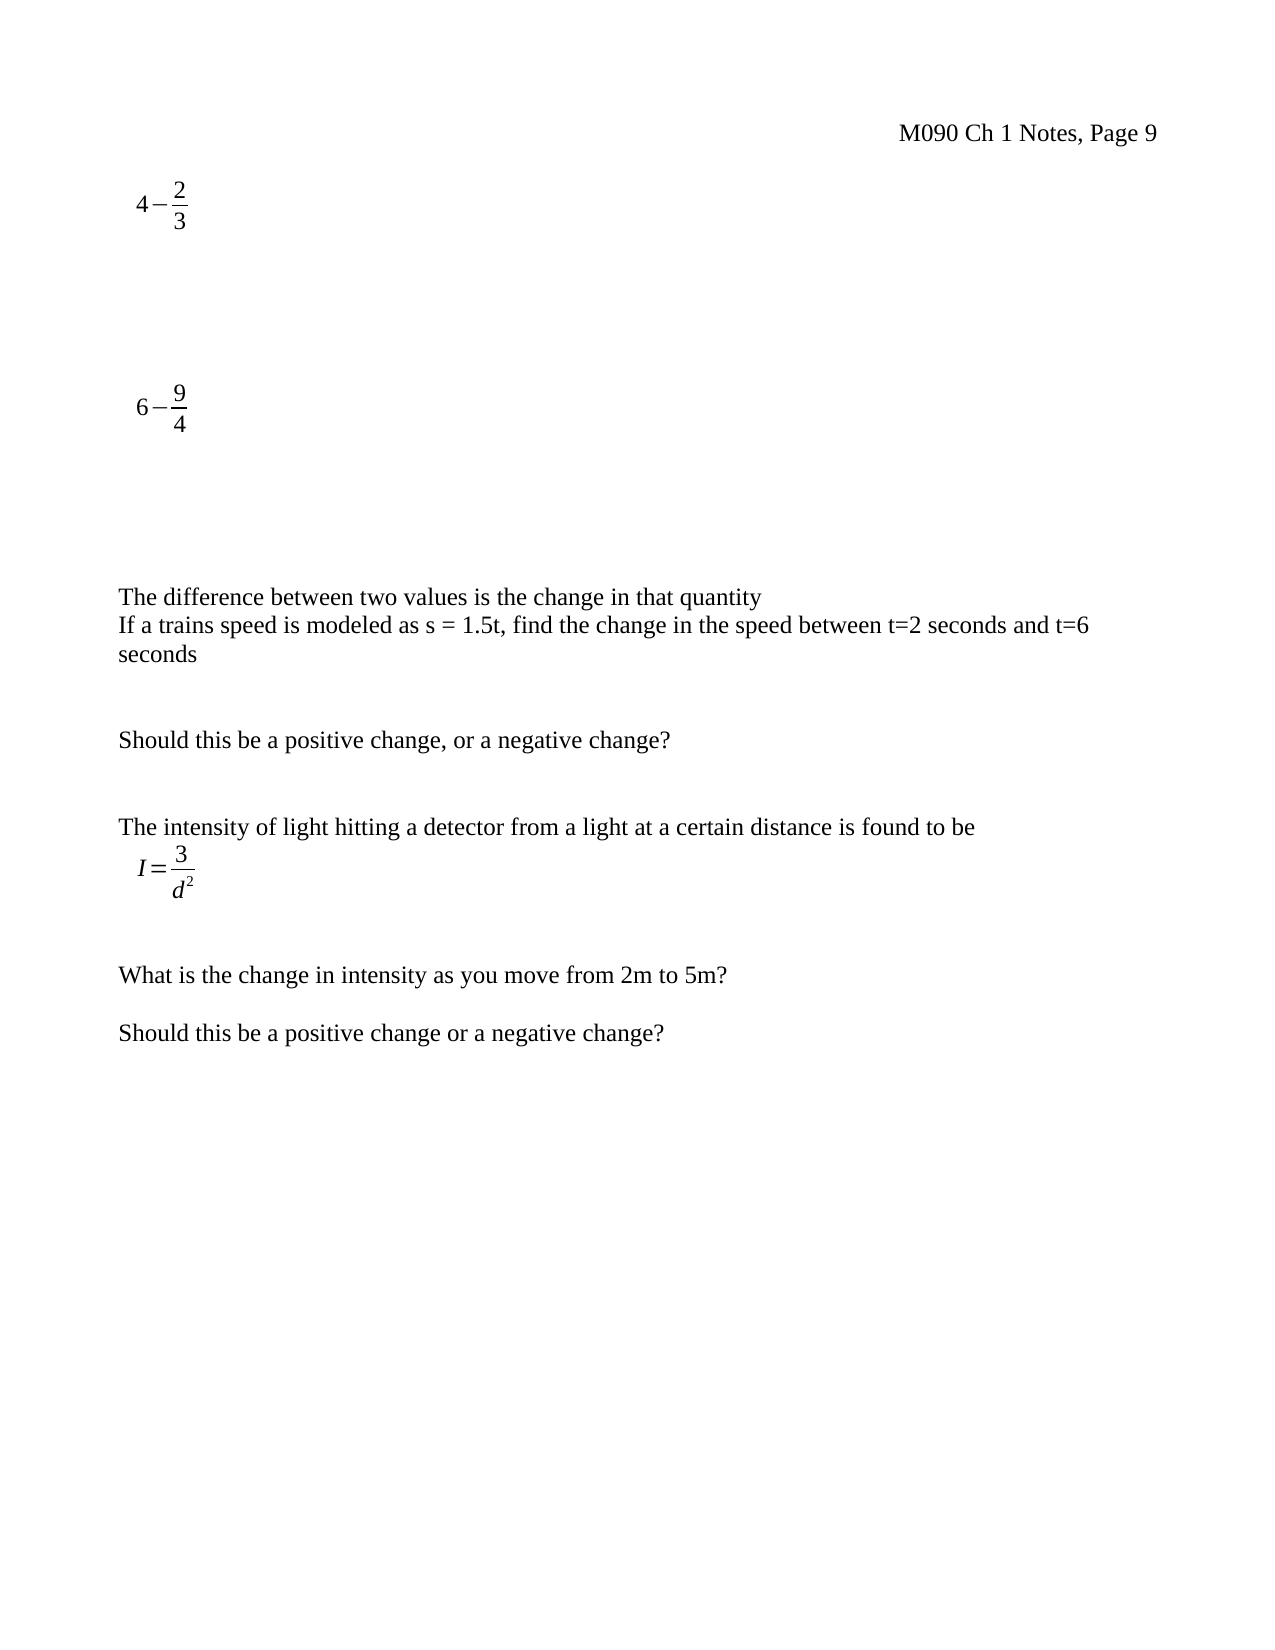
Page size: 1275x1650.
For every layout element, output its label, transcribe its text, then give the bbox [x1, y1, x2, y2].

text The difference between two values is the change in that quantity [118, 582, 1157, 611]
text What is the change in intensity as you move from 2m to 5m? [118, 961, 1157, 989]
text If a trains speed is modeled as s = 1.5t, find the change in the speed between t=2 seconds and t=6 seconds [118, 611, 1157, 668]
text The intensity of light hitting a detector from a light at a certain distance is found to be [118, 812, 1157, 841]
text Should this be a positive change, or a negative change? [118, 726, 1157, 754]
text Should this be a positive change or a negative change? [118, 1018, 1157, 1047]
